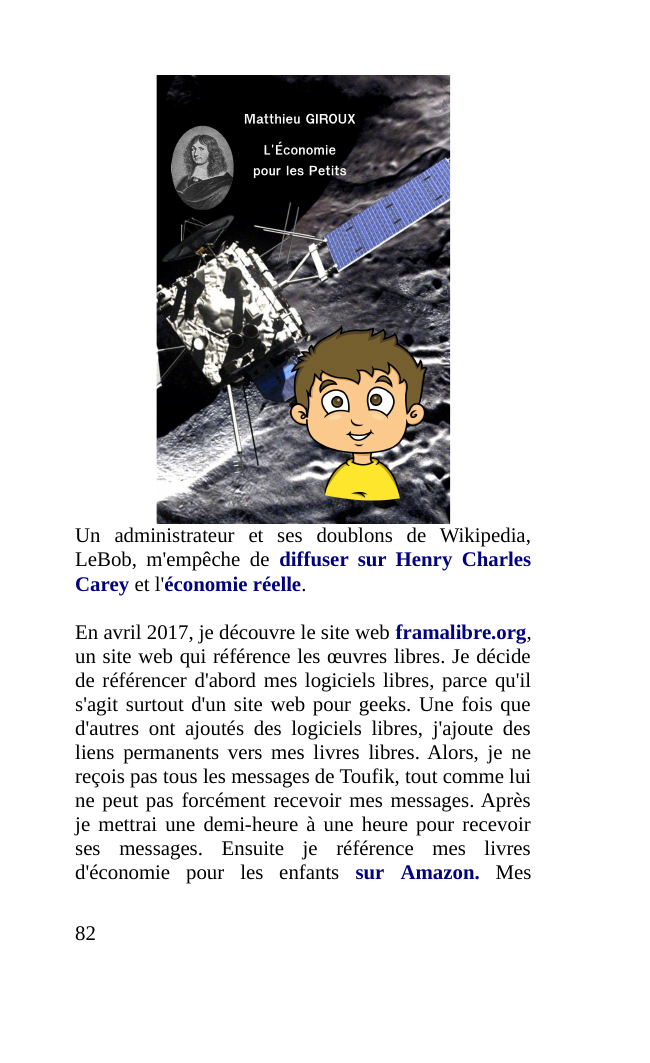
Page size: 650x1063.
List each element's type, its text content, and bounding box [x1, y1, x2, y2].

text En avril 2017, je découvre le site web framalibre.org, un site web qui référence les œuvres libres. Je décide de référencer d'abord mes logiciels libres, parce qu'il s'agit surtout d'un site web pour geeks. Une fois que d'autres ont ajoutés des logiciels libres, j'ajoute des liens permanents vers mes livres libres. Alors, je ne reçois pas tous les messages de Toufik, tout comme lui ne peut pas forcément recevoir mes messages. Après je mettrai une demi-heure à une heure pour recevoir ses messages. Ensuite je référence mes livres d'économie pour les enfants sur Amazon. Mes [75, 619, 531, 884]
picture [156, 75, 451, 524]
text Un administrateur et ses doublons de Wikipedia, LeBob, m'empêche de diffuser sur Henry Charles Carey et l'économie réelle. [75, 523, 531, 596]
